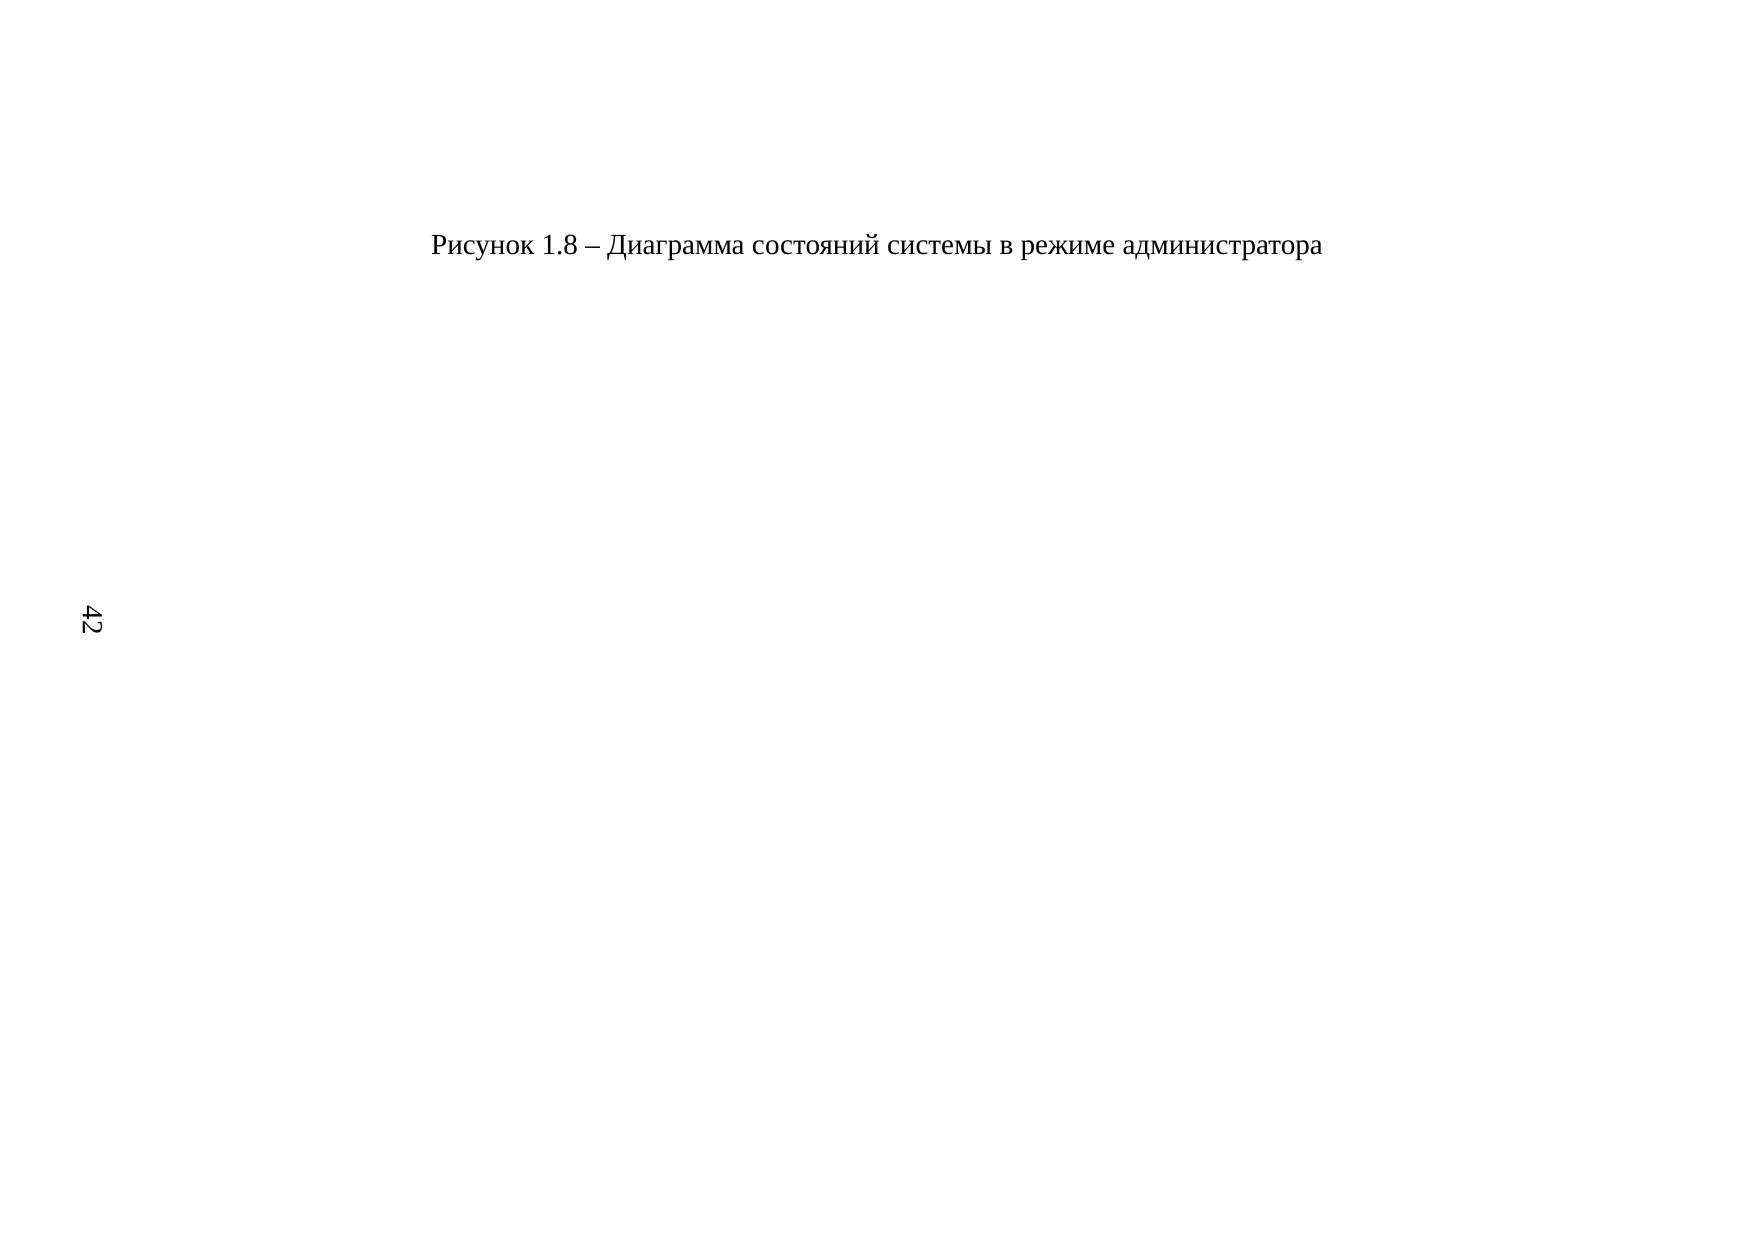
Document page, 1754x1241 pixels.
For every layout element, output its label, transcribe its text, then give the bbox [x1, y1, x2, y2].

text Рисунок 1.8 – Диаграмма состояний системы в режиме администратора [118, 227, 1636, 261]
